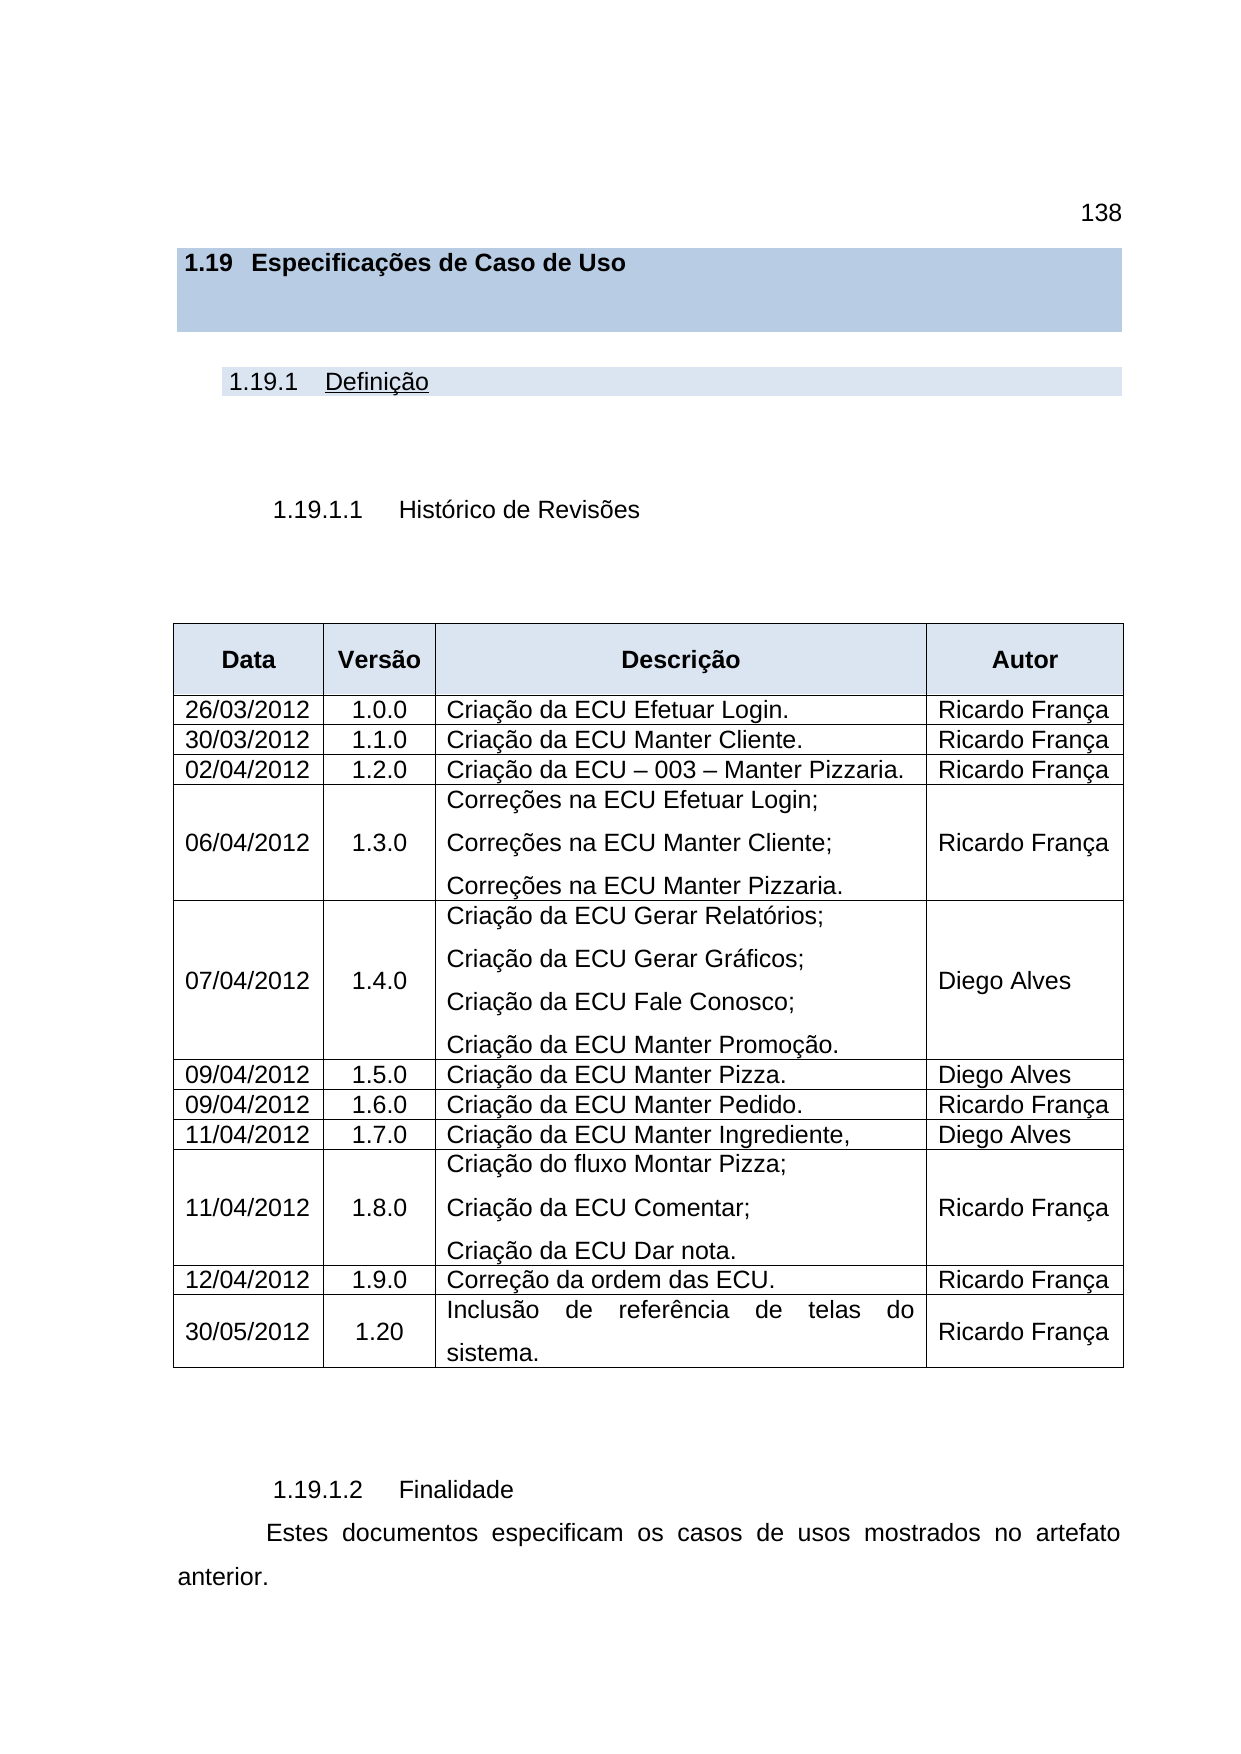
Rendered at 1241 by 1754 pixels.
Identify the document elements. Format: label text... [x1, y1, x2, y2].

text Estes documentos especificam os casos de usos mostrados no artefato anterior. [177, 1518, 1122, 1590]
table_cell 12/04/2012 [174, 1266, 323, 1294]
table_header Descrição [436, 624, 926, 694]
table_cell 1.0.0 [324, 696, 435, 724]
table_cell 1.9.0 [324, 1266, 435, 1294]
table_cell Criação da ECU Manter Pedido. [436, 1090, 926, 1119]
table_cell 02/04/2012 [174, 755, 323, 784]
table_cell 1.2.0 [324, 755, 435, 784]
table_cell Criação da ECU Manter Pizza. [436, 1060, 926, 1089]
table_cell Criação da ECU – 003 – Manter Pizzaria. [436, 755, 926, 784]
table_cell Diego Alves [927, 1060, 1123, 1089]
table_cell 30/05/2012 [174, 1295, 323, 1367]
table_cell Correção da ordem das ECU. [436, 1266, 926, 1294]
table_cell Ricardo França [927, 1266, 1123, 1294]
table_cell Criação da ECU Manter Cliente. [436, 725, 926, 754]
table_cell Correções na ECU Efetuar Login; Correções na ECU Manter Cliente; Correções na ECU Manter Pizzaria. [436, 785, 926, 900]
table_cell 09/04/2012 [174, 1060, 323, 1089]
subtitle Histórico de Revisões [266, 495, 1122, 524]
table_cell 1.8.0 [324, 1150, 435, 1264]
table_header Versão [324, 624, 435, 694]
table_cell Criação da ECU Manter Ingrediente, [436, 1120, 926, 1148]
table_cell 30/03/2012 [174, 725, 323, 754]
table_cell 26/03/2012 [174, 696, 323, 724]
table_cell 07/04/2012 [174, 901, 323, 1059]
table_cell 1.7.0 [324, 1120, 435, 1148]
table_cell Ricardo França [927, 725, 1123, 754]
table_cell Ricardo França [927, 1090, 1123, 1119]
table_cell Criação da ECU Gerar Relatórios; Criação da ECU Gerar Gráficos; Criação da ECU Fale Conosco; Criação da ECU Manter Promoção. [436, 901, 926, 1059]
table_cell 1.3.0 [324, 785, 435, 900]
table_cell Diego Alves [927, 1120, 1123, 1148]
table_header Data [174, 624, 323, 694]
table_header Autor [927, 624, 1123, 694]
subtitle Especificações de Caso de Uso [177, 248, 1122, 276]
table_cell 11/04/2012 [174, 1150, 323, 1264]
table_cell 09/04/2012 [174, 1090, 323, 1119]
subtitle Definição [222, 367, 1122, 396]
table_cell 1.5.0 [324, 1060, 435, 1089]
table_cell 1.20 [324, 1295, 435, 1367]
table_cell Criação do fluxo Montar Pizza; Criação da ECU Comentar; Criação da ECU Dar nota. [436, 1150, 926, 1264]
table_cell Ricardo França [927, 1295, 1123, 1367]
table_cell 11/04/2012 [174, 1120, 323, 1148]
table_cell 1.1.0 [324, 725, 435, 754]
subtitle Finalidade [266, 1475, 1122, 1504]
table_cell 1.6.0 [324, 1090, 435, 1119]
table_cell Ricardo França [927, 1150, 1123, 1264]
table_cell Criação da ECU Efetuar Login. [436, 696, 926, 724]
table_cell Inclusão de referência de telas do sistema. [436, 1295, 926, 1367]
table_cell 1.4.0 [324, 901, 435, 1059]
table_cell Ricardo França [927, 755, 1123, 784]
table_cell Diego Alves [927, 901, 1123, 1059]
table_cell Ricardo França [927, 785, 1123, 900]
table_cell 06/04/2012 [174, 785, 323, 900]
table_cell Ricardo França [927, 696, 1123, 724]
